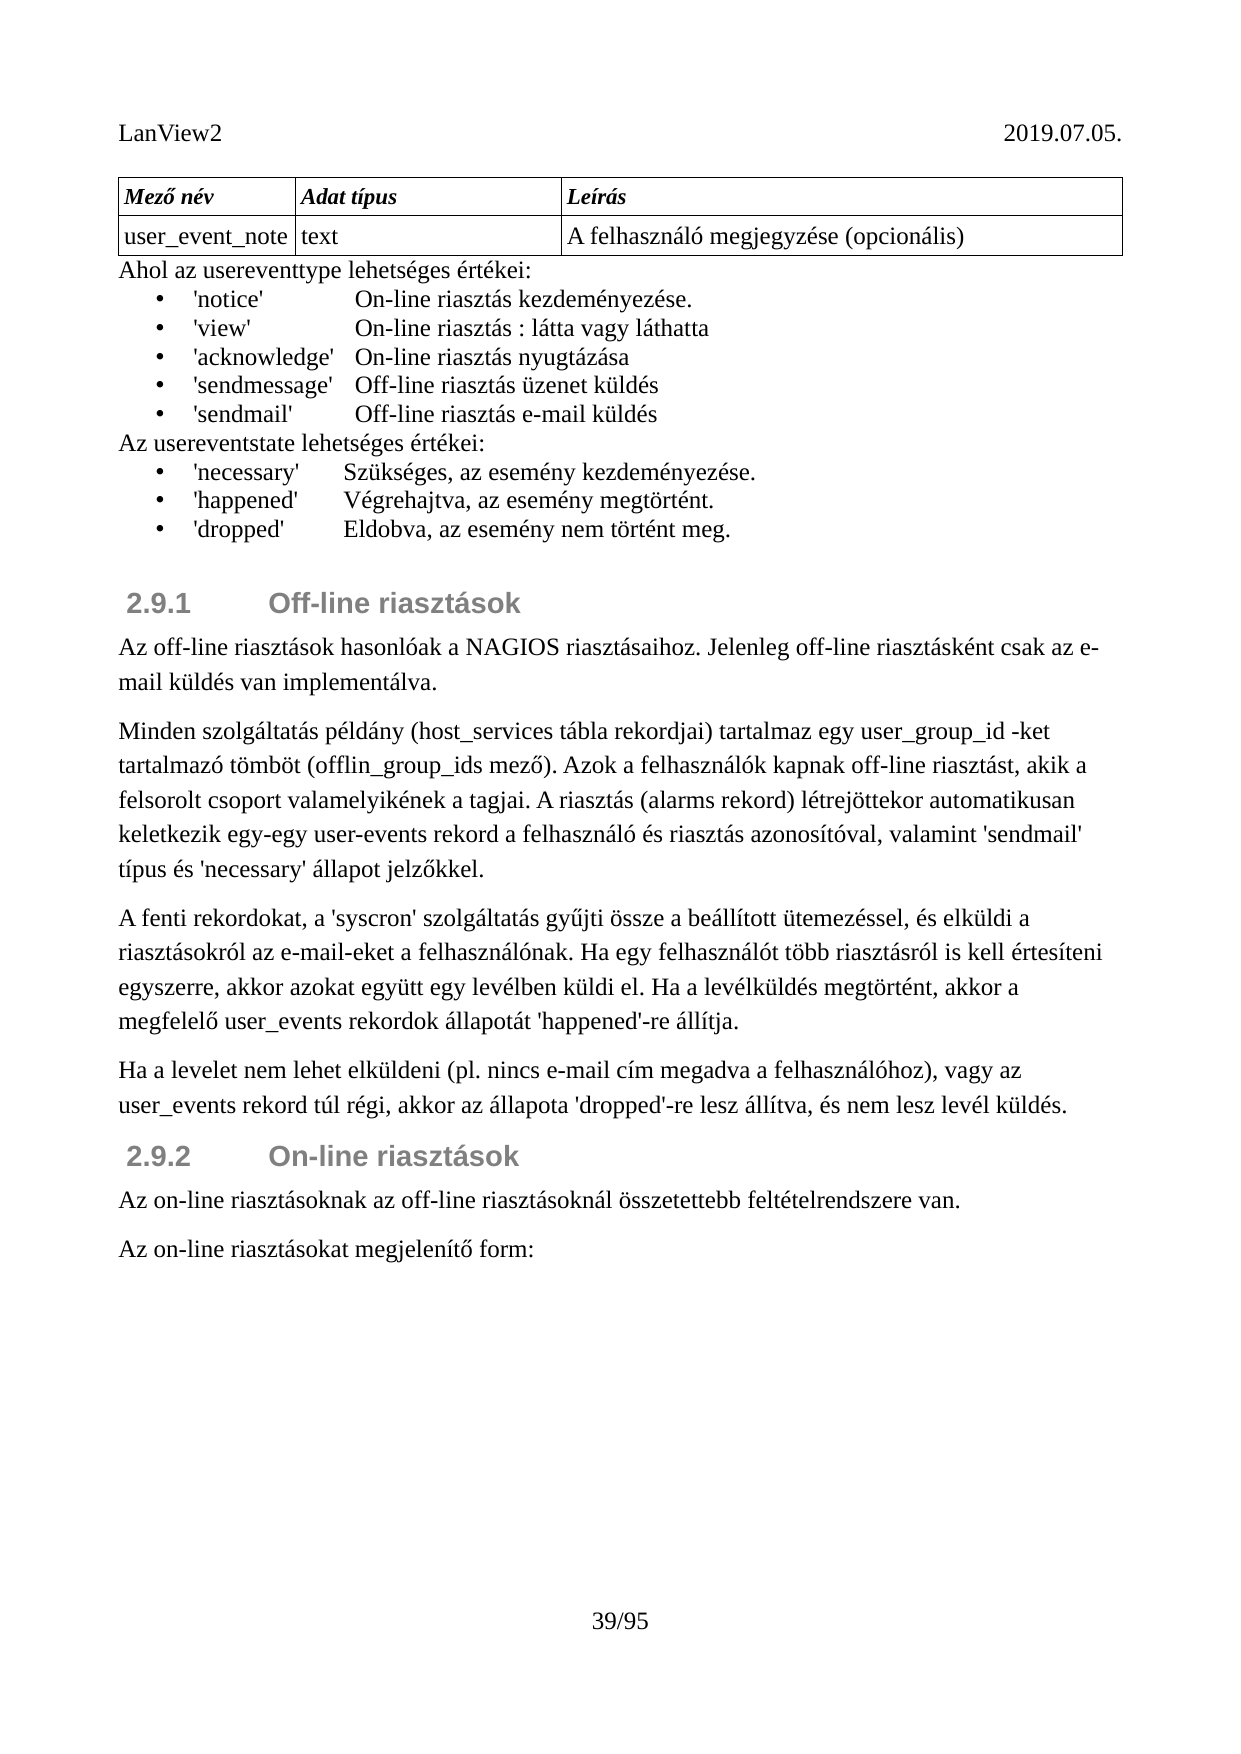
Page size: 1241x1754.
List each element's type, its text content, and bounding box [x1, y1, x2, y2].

text Ha a levelet nem lehet elküldeni (pl. nincs e-mail cím megadva a felhasználóhoz), vagy az user_events rekord túl régi, akkor az állapota 'dropped'-re lesz állítva, és nem lesz levél küldés. [118, 1055, 1122, 1118]
list 'view' On-line riasztás : látta vagy láthatta [156, 313, 1122, 342]
list 'acknowledge' On-line riasztás nyugtázása [156, 342, 1122, 370]
table_cell [119, 216, 295, 255]
table_header [562, 178, 1122, 215]
text Az usereventstate lehetséges értékei: [118, 428, 1122, 457]
text Az on-line riasztásokat megjelenítő form: [118, 1234, 1122, 1263]
text Ahol az usereventtype lehetséges értékei: [118, 256, 1122, 284]
table_cell [562, 216, 1122, 255]
table_cell [296, 216, 561, 255]
text Minden szolgáltatás példány (host_services tábla rekordjai) tartalmaz egy user_group_id -ket tartalmazó tömböt (offlin_group_ids mező). Azok a felhasználók kapnak off-line riasztást, akik a felsorolt csoport valamelyikének a tagjai. A riasztás (alarms rekord) létrejöttekor automatikusan keletkezik egy-egy user-events rekord a felhasználó és riasztás azonosítóval, valamint 'sendmail' típus és 'necessary' állapot jelzőkkel. [118, 716, 1122, 882]
subtitle On-line riasztások [118, 1139, 1122, 1172]
subtitle Off-line riasztások [118, 586, 1122, 620]
table_header [296, 178, 561, 215]
list 'happened' Végrehajtva, az esemény megtörtént. [156, 485, 1122, 514]
list 'sendmail' Off-line riasztás e-mail küldés [156, 399, 1122, 428]
list 'necessary' Szükséges, az esemény kezdeményezése. [156, 457, 1122, 485]
text A fenti rekordokat, a 'syscron' szolgáltatás gyűjti össze a beállított ütemezéssel, és elküldi a riasztásokról az e-mail-eket a felhasználónak. Ha egy felhasználót több riasztásról is kell értesíteni egyszerre, akkor azokat együtt egy levélben küldi el. Ha a levélküldés megtörtént, akkor a megfelelő user_events rekordok állapotát 'happened'-re állítja. [118, 903, 1122, 1035]
text Az off-line riasztások hasonlóak a NAGIOS riasztásaihoz. Jelenleg off-line riasztásként csak az e-mail küldés van implementálva. [118, 632, 1122, 696]
text Az on-line riasztásoknak az off-line riasztásoknál összetettebb feltételrendszere van. [118, 1185, 1122, 1214]
list 'dropped' Eldobva, az esemény nem történt meg. [156, 514, 1122, 543]
list 'sendmessage' Off-line riasztás üzenet küldés [156, 370, 1122, 399]
list 'notice' On-line riasztás kezdeményezése. [156, 284, 1122, 313]
table_header [119, 178, 295, 215]
